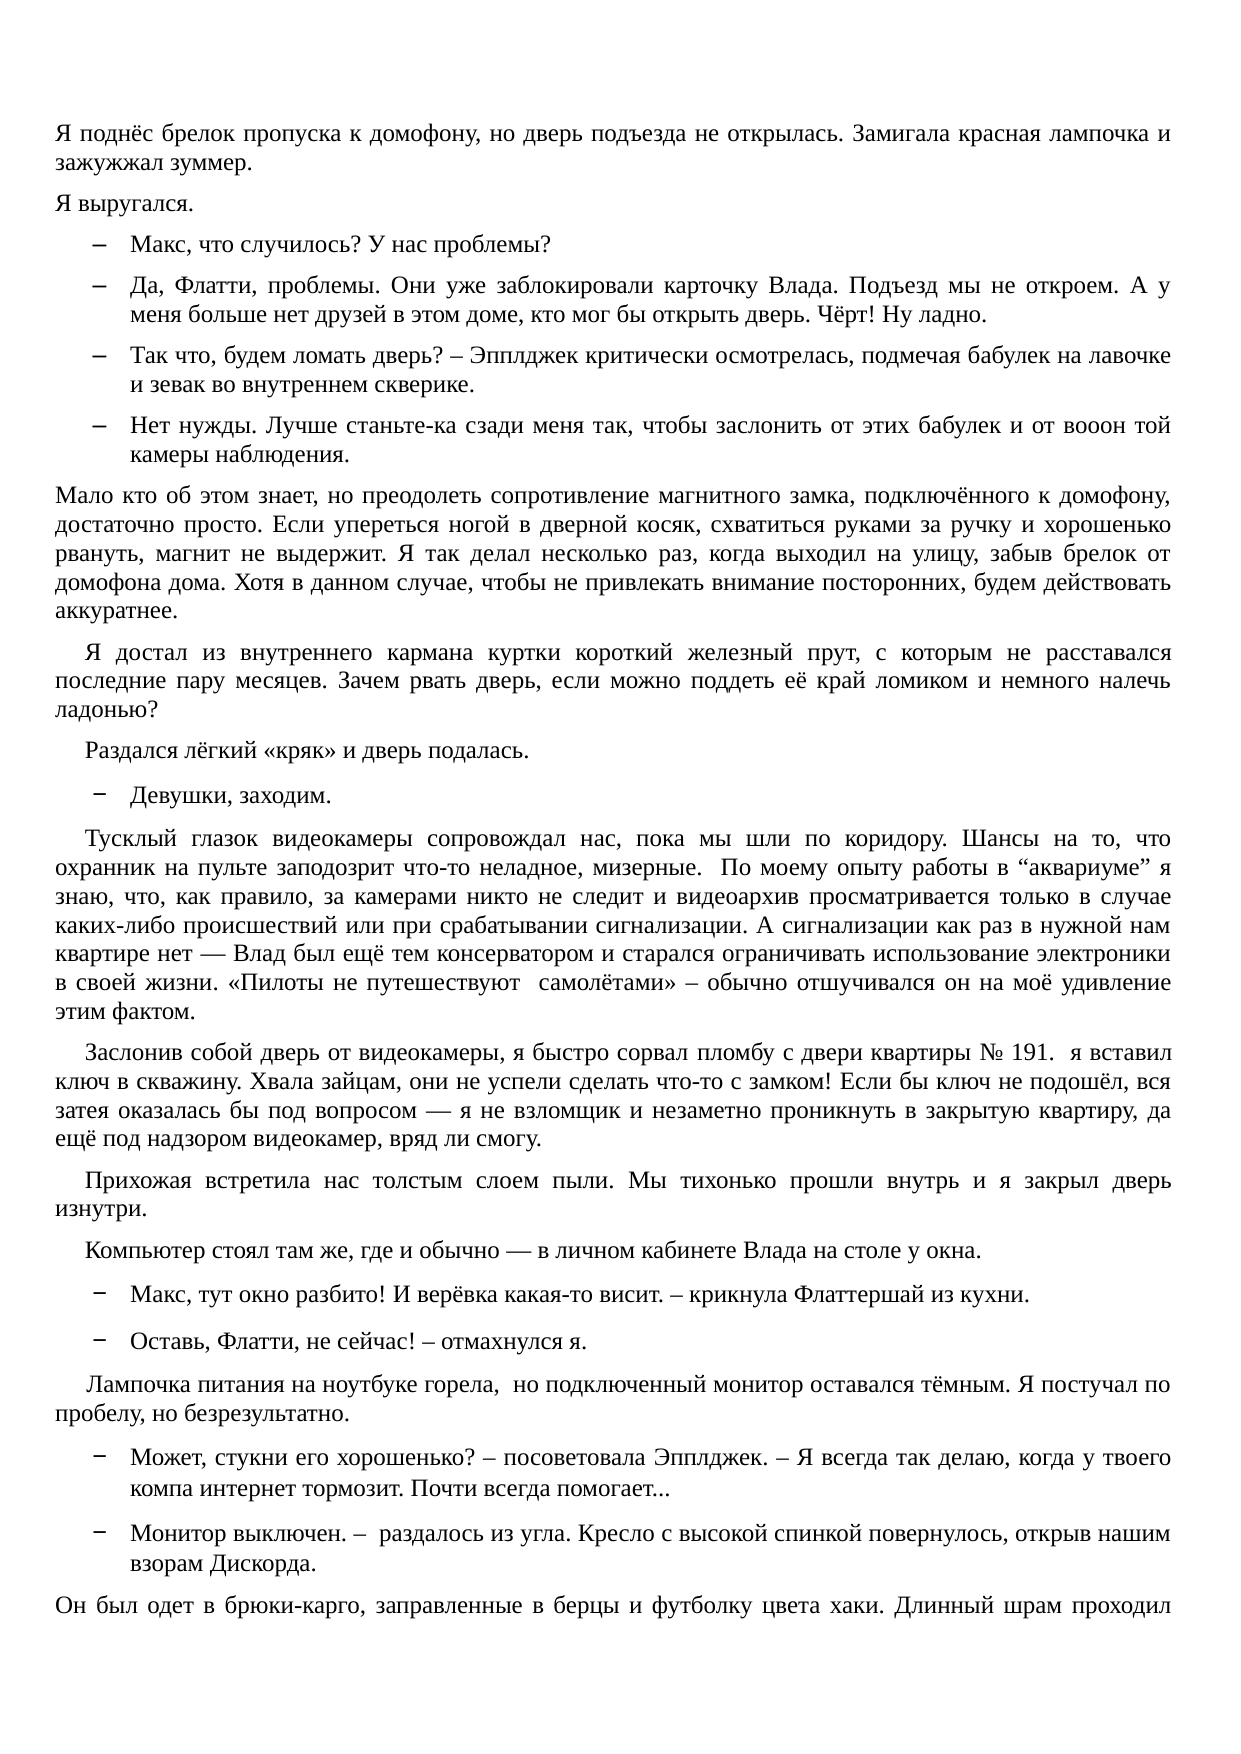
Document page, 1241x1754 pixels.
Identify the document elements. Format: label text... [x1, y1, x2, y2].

text Тусклый глазок видеокамеры сопровождал нас, пока мы шли по коридору. Шансы на то, что охранник на пульте заподозрит что-то неладное, мизерные. По моему опыту работы в “аквариуме” я знаю, что, как правило, за камерами никто не следит и видеоархив просматривается только в случае каких-либо происшествий или при срабатывании сигнализации. А сигнализации как раз в нужной нам квартире нет — Влад был ещё тем консерватором и старался ограничивать использование электроники в своей жизни. «Пилоты не путешествуют самолётами» – обычно отшучивался он на моё удивление этим фактом. [55, 823, 1172, 1025]
list Оставь, Флатти, не сейчас! – отмахнулся я. [92, 1322, 1172, 1357]
text Прихожая встретила нас толстым слоем пыли. Мы тихонько прошли внутрь и я закрыл дверь изнутри. [55, 1165, 1172, 1222]
list Макс, тут окно разбито! И верёвка какая-то висит. – крикнула Флаттершай из кухни. [92, 1276, 1172, 1310]
text Раздался лёгкий «кряк» и дверь подалась. [55, 736, 1172, 764]
list Нет нужды. Лучше станьте-ка сзади меня так, чтобы заслонить от этих бабулек и от вооон той камеры наблюдения. [92, 411, 1172, 468]
text Компьютер стоял там же, где и обычно — в личном кабинете Влада на столе у окна. [55, 1235, 1172, 1263]
list Девушки, заходим. [92, 777, 1172, 811]
list Так что, будем ломать дверь? – Эпплджек критически осмотрелась, подмечая бабулек на лавочке и зевак во внутреннем скверике. [92, 341, 1172, 398]
text Он был одет в брюки-карго, заправленные в берцы и футболку цвета хаки. Длинный шрам проходил [55, 1590, 1172, 1618]
list Мало кто об этом знает, но преодолеть сопротивление магнитного замка, подключённого к домофону, достаточно просто. Если упереться ногой в дверной косяк, схватиться руками за ручку и хорошенько рвануть, магнит не выдержит. Я так делал несколько раз, когда выходил на улицу, забыв брелок от домофона дома. Хотя в данном случае, чтобы не привлекать внимание посторонних, будем действовать аккуратнее. [55, 481, 1172, 624]
text Лампочка питания на ноутбуке горела, но подключенный монитор оставался тёмным. Я постучал по пробелу, но безрезультатно. [55, 1369, 1172, 1427]
text Я выругался. [55, 188, 1172, 217]
list Да, Флатти, проблемы. Они уже заблокировали карточку Влада. Подъезд мы не откроем. А у меня больше нет друзей в этом доме, кто мог бы открыть дверь. Чёрт! Ну ладно. [92, 271, 1172, 328]
list Может, стукни его хорошенько? – посоветовала Эпплджек. – Я всегда так делаю, когда у твоего компа интернет тормозит. Почти всегда помогает... [92, 1439, 1172, 1502]
text Заслонив собой дверь от видеокамеры, я быстро сорвал пломбу с двери квартиры № 191. я вставил ключ в скважину. Хвала зайцам, они не успели сделать что-то с замком! Если бы ключ не подошёл, вся затея оказалась бы под вопросом — я не взломщик и незаметно проникнуть в закрытую квартиру, да ещё под надзором видеокамер, вряд ли смогу. [55, 1037, 1172, 1152]
list Монитор выключен. – раздалось из угла. Кресло с высокой спинкой повернулось, открыв нашим взорам Дискорда. [92, 1514, 1172, 1577]
text Я достал из внутреннего кармана куртки короткий железный прут, с которым не расставался последние пару месяцев. Зачем рвать дверь, если можно поддеть её край ломиком и немного налечь ладонью? [55, 637, 1172, 723]
list Макс, что случилось? У нас проблемы? [92, 229, 1172, 258]
text Я поднёс брелок пропуска к домофону, но дверь подъезда не открылась. Замигала красная лампочка и зажужжал зуммер. [55, 118, 1172, 176]
